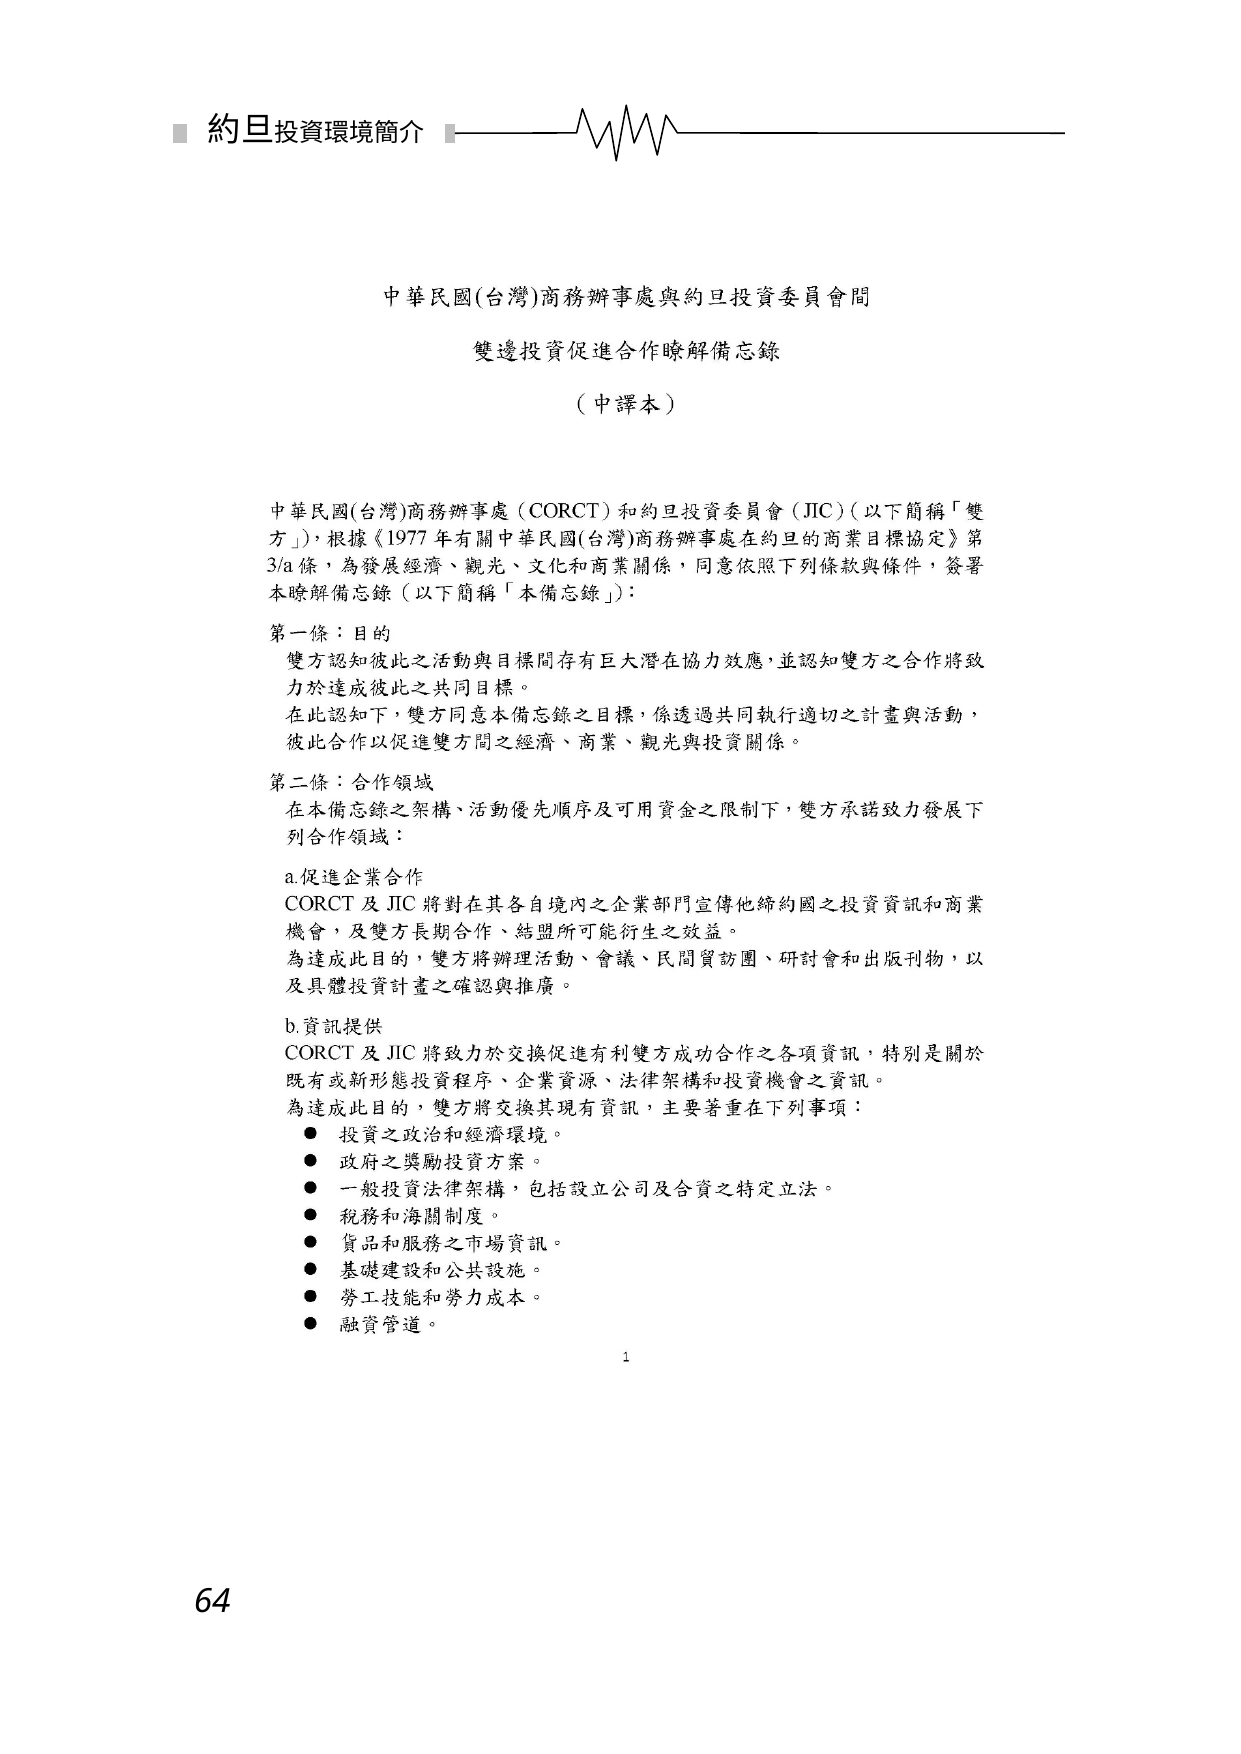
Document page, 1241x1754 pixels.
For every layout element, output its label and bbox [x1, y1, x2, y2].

picture [182, 273, 1069, 1373]
